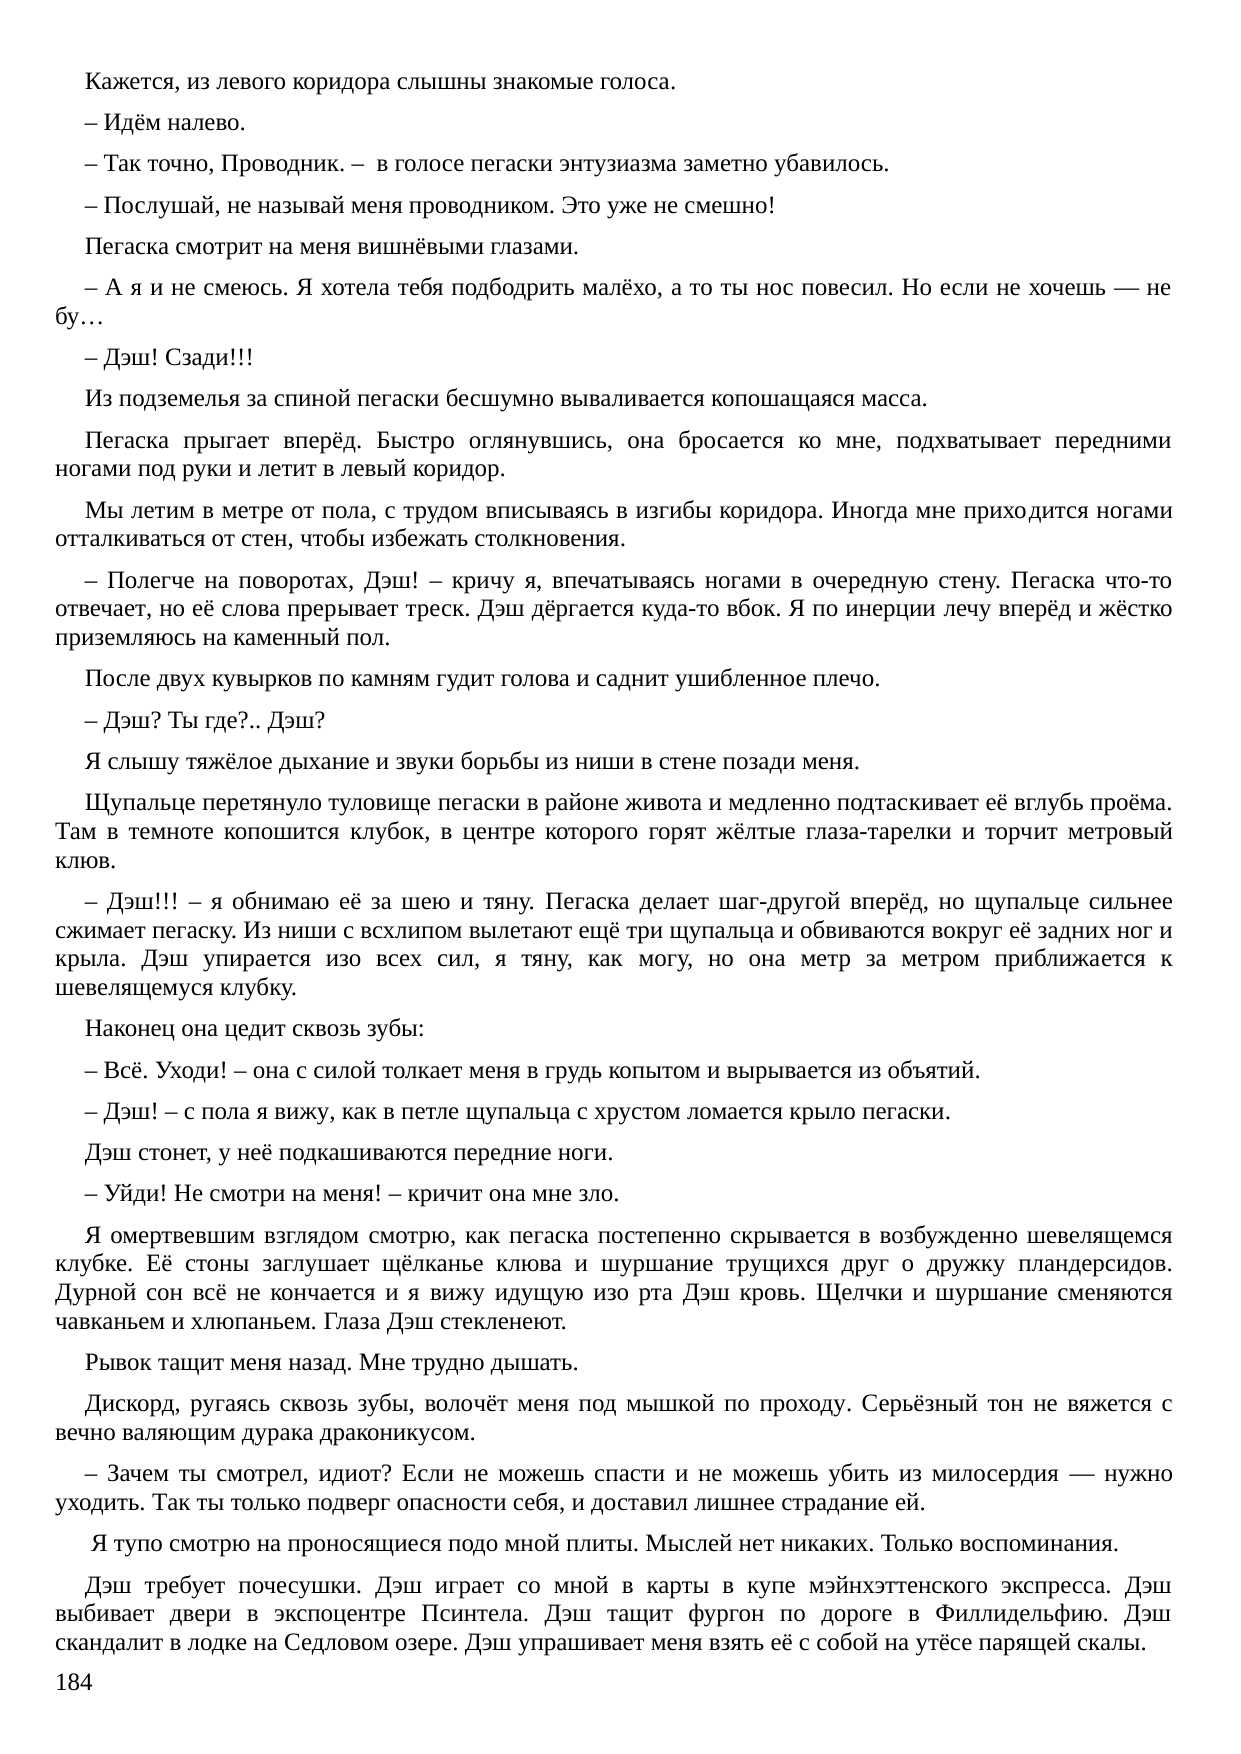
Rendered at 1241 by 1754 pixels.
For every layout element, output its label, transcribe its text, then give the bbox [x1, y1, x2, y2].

text Дискорд, ругаясь сквозь зубы, волочёт меня под мышкой по проходу. Серьёзный тон не вяжется с вечно валяющим дурака драконикусом. [55, 1388, 1173, 1446]
text Из подземелья за спиной пегаски бесшумно вываливается копошащаяся масса. [55, 383, 1173, 412]
text Я омертвевшим взглядом смотрю, как пегаска постепенно скрывается в возбужденно шевелящемся клубке. Её стоны заглушает щёлканье клюва и шуршание трущихся друг о дружку пландерсидов. Дурной сон всё не кончается и я вижу идущую изо рта Дэш кровь. Щелчки и шуршание сменяются чавканьем и хлюпаньем. Глаза Дэш стекленеют. [55, 1220, 1173, 1335]
text – Дэш! Сзади!!! [55, 342, 1173, 371]
text После двух кувырков по камням гудит голова и саднит ушибленное плечо. [55, 663, 1173, 692]
text – Дэш!!! – я обнимаю её за шею и тяну. Пегаска делает шаг-другой вперёд, но щупальце сильнее сжимает пегаску. Из ниши с всхлипом вылетают ещё три щупальца и обвиваются вокруг её задних ног и крыла. Дэш упирается изо всех сил, я тяну, как могу, но она метр за метром приближается к шевелящемуся клубку. [55, 886, 1173, 1001]
text – Всё. Уходи! – она с силой толкает меня в грудь копытом и вырывается из объятий. [55, 1055, 1173, 1083]
text Мы летим в метре от пола, с трудом вписываясь в изгибы коридора. Иногда мне приходится ногами отталкиваться от стен, чтобы избежать столкновения. [55, 495, 1173, 552]
text – Полегче на поворотах, Дэш! – кричу я, впечатываясь ногами в очередную стену. Пегаска что-то отвечает, но её слова прерывает треск. Дэш дёргается куда-то вбок. Я по инерции лечу вперёд и жёстко приземляюсь на каменный пол. [55, 565, 1173, 651]
text – Уйди! Не смотри на меня! – кричит она мне зло. [55, 1178, 1173, 1207]
text Дэш требует почесушки. Дэш играет со мной в карты в купе мэйнхэттенского экспресса. Дэш выбивает двери в экспоцентре Псинтела. Дэш тащит фургон по дороге в Филлидельфию. Дэш скандалит в лодке на Седловом озере. Дэш упрашивает меня взять её с собой на утёсе парящей скалы. [55, 1570, 1173, 1656]
text Дэш стонет, у неё подкашиваются передние ноги. [55, 1137, 1173, 1166]
text – Послушай, не называй меня проводником. Это уже не смешно! [55, 190, 1173, 218]
text Пегаска прыгает вперёд. Быстро оглянувшись, она бросается ко мне, подхватывает передними ногами под руки и летит в левый коридор. [55, 425, 1173, 482]
text Рывок тащит меня назад. Мне трудно дышать. [55, 1347, 1173, 1376]
text Я тупо смотрю на проносящиеся подо мной плиты. Мыслей нет никаких. Только воспоминания. [55, 1528, 1173, 1557]
text – Дэш! – с пола я вижу, как в петле щупальца с хрустом ломается крыло пегаски. [55, 1096, 1173, 1125]
text Я слышу тяжёлое дыхание и звуки борьбы из ниши в стене позади меня. [55, 746, 1173, 775]
text – Зачем ты смотрел, идиот? Если не можешь спасти и не можешь убить из милосердия — нужно уходить. Так ты только подверг опасности себя, и доставил лишнее страдание ей. [55, 1458, 1173, 1516]
text – Идём налево. [55, 107, 1173, 136]
text – Дэш? Ты где?.. Дэш? [55, 705, 1173, 733]
text – А я и не смеюсь. Я хотела тебя подбодрить малёхо, а то ты нос повесил. Но если не хочешь — не бу… [55, 272, 1173, 330]
text Щупальце перетянуло туловище пегаски в районе живота и медленно подтаскивает её вглубь проёма. Там в темноте копошится клубок, в центре которого горят жёлтые глаза-тарелки и торчит метровый клюв. [55, 787, 1173, 873]
text Пегаска смотрит на меня вишнёвыми глазами. [55, 231, 1173, 260]
text Кажется, из левого коридора слышны знакомые голоса. [55, 66, 1173, 95]
text Наконец она цедит сквозь зубы: [55, 1013, 1173, 1042]
text – Так точно, Проводник. – в голосе пегаски энтузиазма заметно убавилось. [55, 148, 1173, 177]
